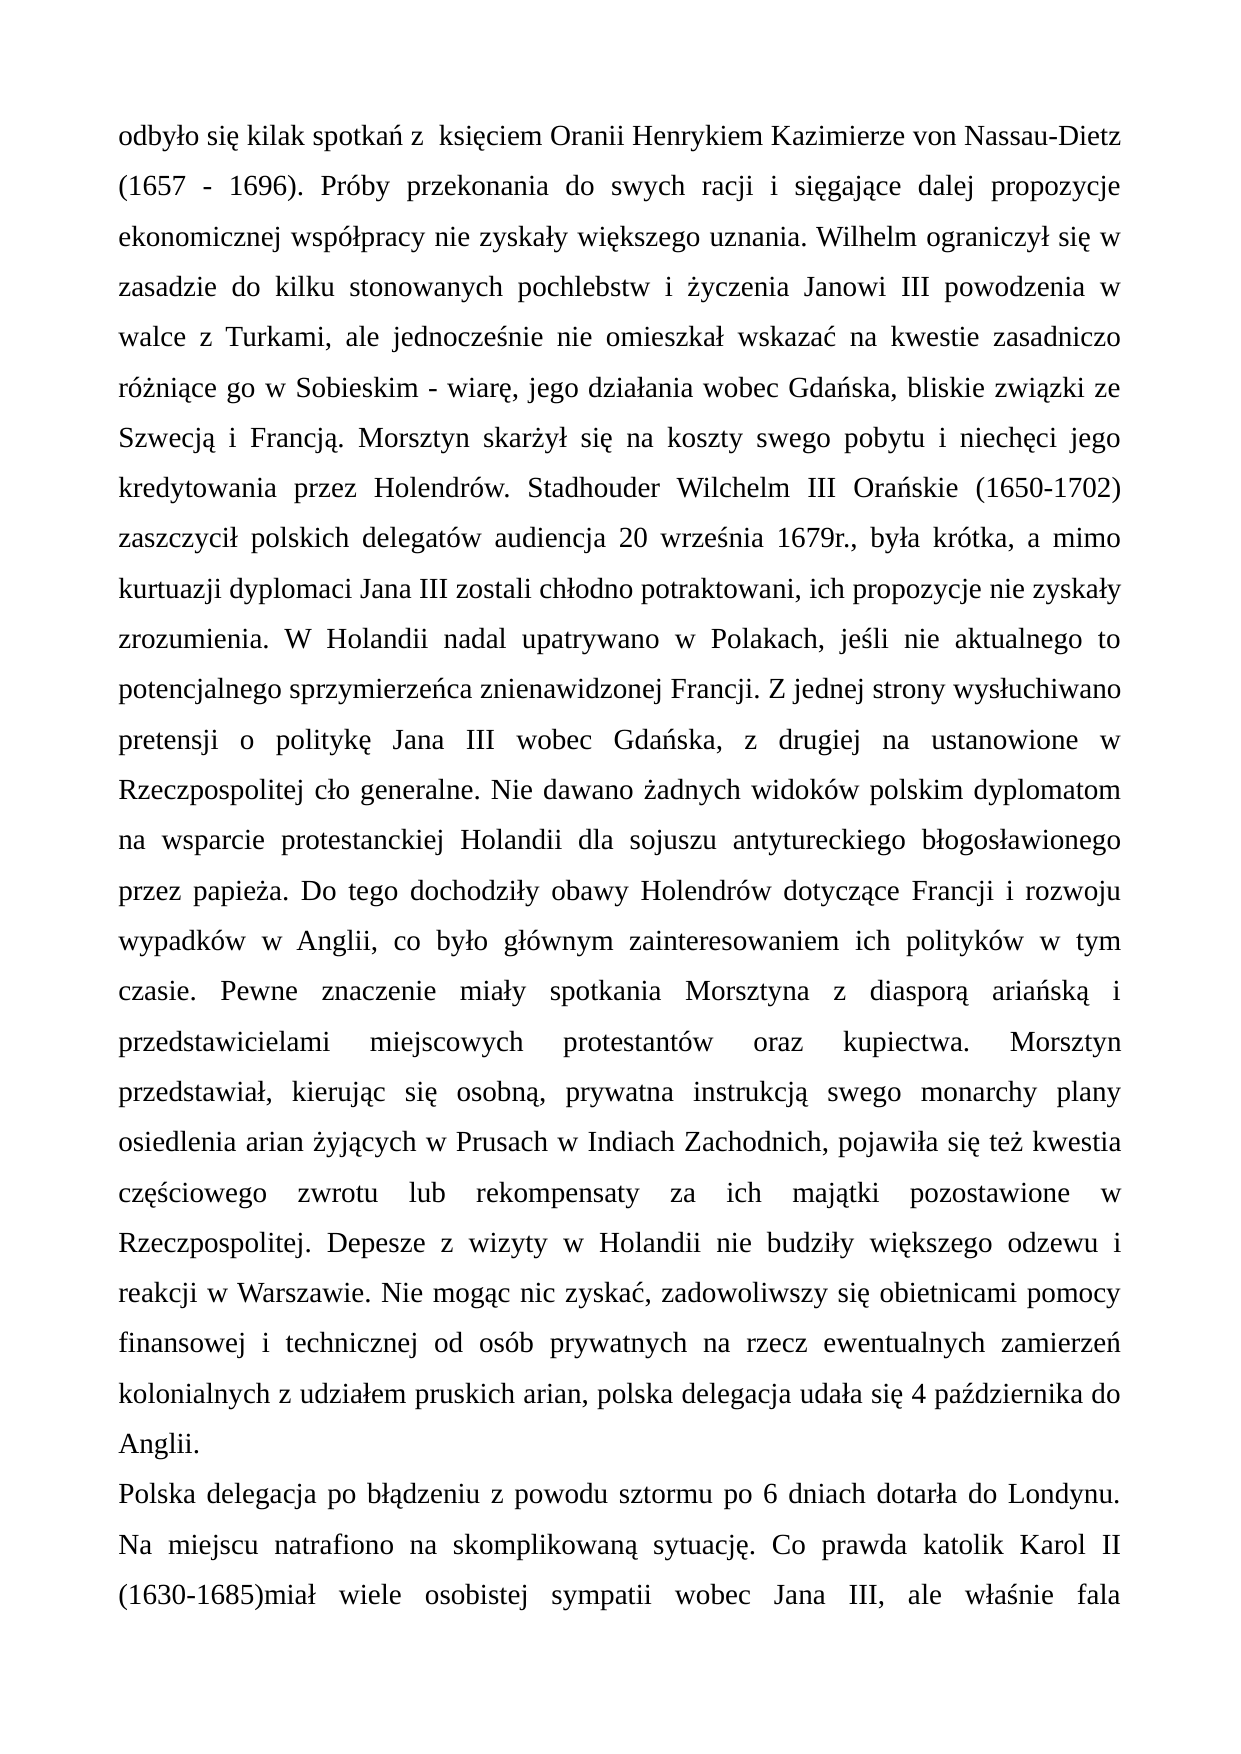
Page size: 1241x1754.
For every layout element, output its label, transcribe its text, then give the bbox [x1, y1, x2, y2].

text odbyło się kilak spotkań z księciem Oranii Henrykiem Kazimierze von Nassau-Dietz (1657 - 1696). Próby przekonania do swych racji i sięgające dalej propozycje ekonomicznej współpracy nie zyskały większego uznania. Wilhelm ograniczył się w zasadzie do kilku stonowanych pochlebstw i życzenia Janowi III powodzenia w walce z Turkami, ale jednocześnie nie omieszkał wskazać na kwestie zasadniczo różniące go w Sobieskim - wiarę, jego działania wobec Gdańska, bliskie związki ze Szwecją i Francją. Morsztyn skarżył się na koszty swego pobytu i niechęci jego kredytowania przez Holendrów. Stadhouder Wilchelm III Orańskie (1650-1702) zaszczycił polskich delegatów audiencja 20 września 1679r., była krótka, a mimo kurtuazji dyplomaci Jana III zostali chłodno potraktowani, ich propozycje nie zyskały zrozumienia. W Holandii nadal upatrywano w Polakach, jeśli nie aktualnego to potencjalnego sprzymierzeńca znienawidzonej Francji. Z jednej strony wysłuchiwano pretensji o politykę Jana III wobec Gdańska, z drugiej na ustanowione w Rzeczpospolitej cło generalne. Nie dawano żadnych widoków polskim dyplomatom na wsparcie protestanckiej Holandii dla sojuszu antytureckiego błogosławionego przez papieża. Do tego dochodziły obawy Holendrów dotyczące Francji i rozwoju wypadków w Anglii, co było głównym zainteresowaniem ich polityków w tym czasie. Pewne znaczenie miały spotkania Morsztyna z diasporą ariańską i przedstawicielami miejscowych protestantów oraz kupiectwa. Morsztyn przedstawiał, kierując się osobną, prywatna instrukcją swego monarchy plany osiedlenia arian żyjących w Prusach w Indiach Zachodnich, pojawiła się też kwestia częściowego zwrotu lub rekompensaty za ich majątki pozostawione w Rzeczpospolitej. Depesze z wizyty w Holandii nie budziły większego odzewu i reakcji w Warszawie. Nie mogąc nic zyskać, zadowoliwszy się obietnicami pomocy finansowej i technicznej od osób prywatnych na rzecz ewentualnych zamierzeń kolonialnych z udziałem pruskich arian, polska delegacja udała się 4 października do Anglii. [118, 118, 1122, 1460]
text Polska delegacja po błądzeniu z powodu sztormu po 6 dniach dotarła do Londynu. Na miejscu natrafiono na skomplikowaną sytuację. Co prawda katolik Karol II (1630-1685)miał wiele osobistej sympatii wobec Jana III, ale właśnie fala [118, 1477, 1122, 1611]
